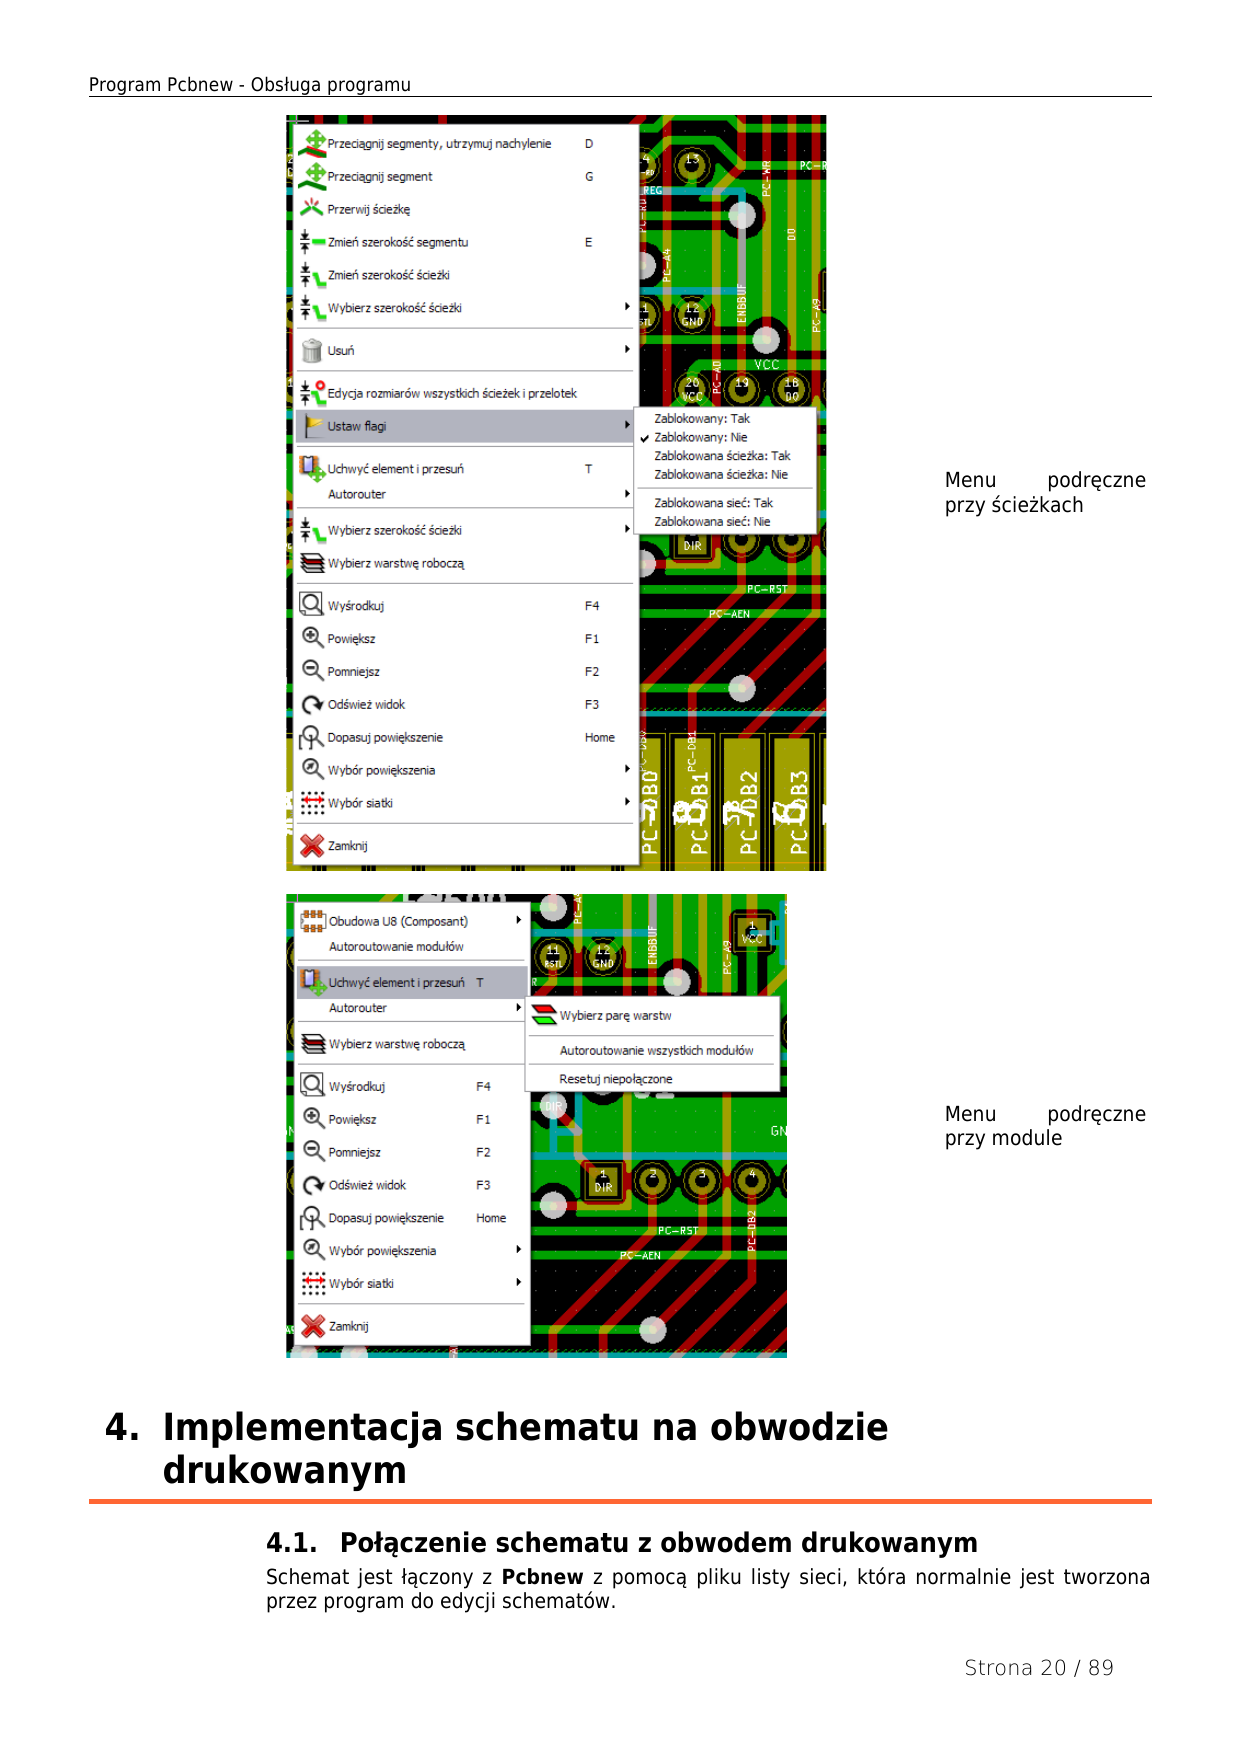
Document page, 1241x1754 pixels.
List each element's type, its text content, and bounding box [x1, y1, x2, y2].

subtitle Implementacja schematu na obwodzie drukowanym [88, 1399, 1152, 1504]
table_cell [269, 883, 927, 1369]
picture [286, 115, 827, 871]
table_cell Menu podręczne przy module [927, 883, 1152, 1369]
table_cell Menu podręczne przy ścieżkach [927, 103, 1152, 883]
picture [286, 894, 787, 1358]
text Schemat jest łączony z Pcbnew z pomocą pliku listy sieci, która normalnie jest tworzona przez program do edycji schematów. [266, 1565, 1152, 1614]
table_cell [269, 103, 927, 883]
subtitle Połączenie schematu z obwodem drukowanym [266, 1527, 1152, 1559]
